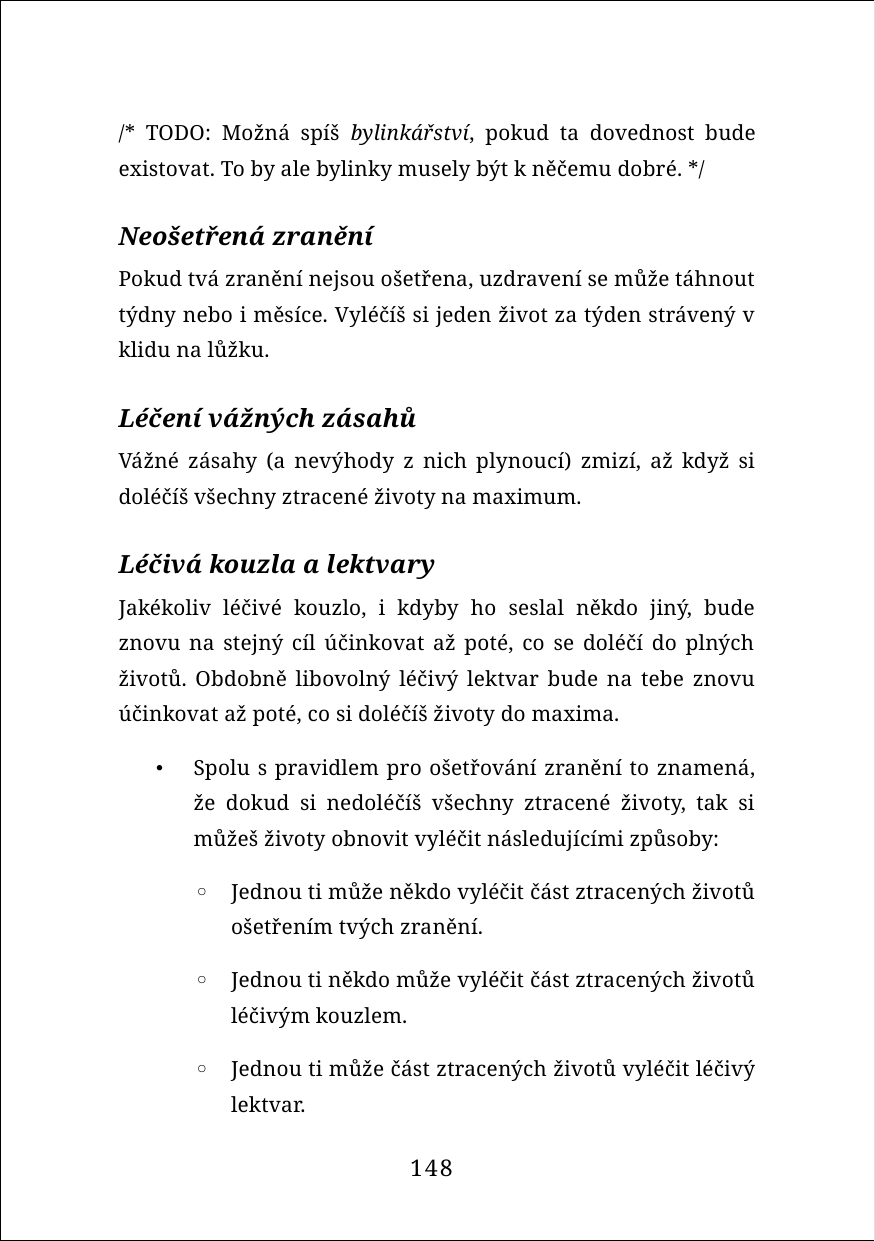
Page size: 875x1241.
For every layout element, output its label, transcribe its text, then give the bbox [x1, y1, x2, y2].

list Jednou ti může někdo vyléčit část ztracených životů ošetřením tvých zranění. [193, 877, 756, 941]
subtitle Léčení vážných zásahů [118, 401, 756, 435]
list Jednou ti může část ztracených životů vyléčit léčivý lektvar. [193, 1054, 756, 1118]
text Vážné zásahy (a nevýhody z nich plynoucí) zmizí, až když si doléčíš všechny ztracené životy na maximum. [118, 446, 756, 510]
list Jednou ti někdo může vyléčit část ztracených životů léčivým kouzlem. [193, 966, 756, 1029]
subtitle Neošetřená zranění [118, 219, 756, 253]
text Pokud tvá zranění nejsou ošetřena, uzdravení se může táhnout týdny nebo i měsíce. Vyléčíš si jeden život za týden strávený v klidu na lůžku. [118, 264, 756, 364]
list Spolu s pravidlem pro ošetřování zranění to znamená, že dokud si nedoléčíš všechny ztracené životy, tak si můžeš životy obnovit vyléčit následujícími způsoby: [156, 753, 756, 852]
subtitle Léčivá kouzla a lektvary [118, 547, 756, 581]
text /* TODO: Možná spíš bylinkářství, pokud ta dovednost bude existovat. To by ale bylinky musely být k něčemu dobré. */ [118, 118, 756, 182]
text Jakékoliv léčivé kouzlo, i kdyby ho seslal někdo jiný, bude znovu na stejný cíl účinkovat až poté, co se doléčí do plných životů. Obdobně libovolný léčivý lektvar bude na tebe znovu účinkovat až poté, co si doléčíš životy do maxima. [118, 593, 756, 728]
